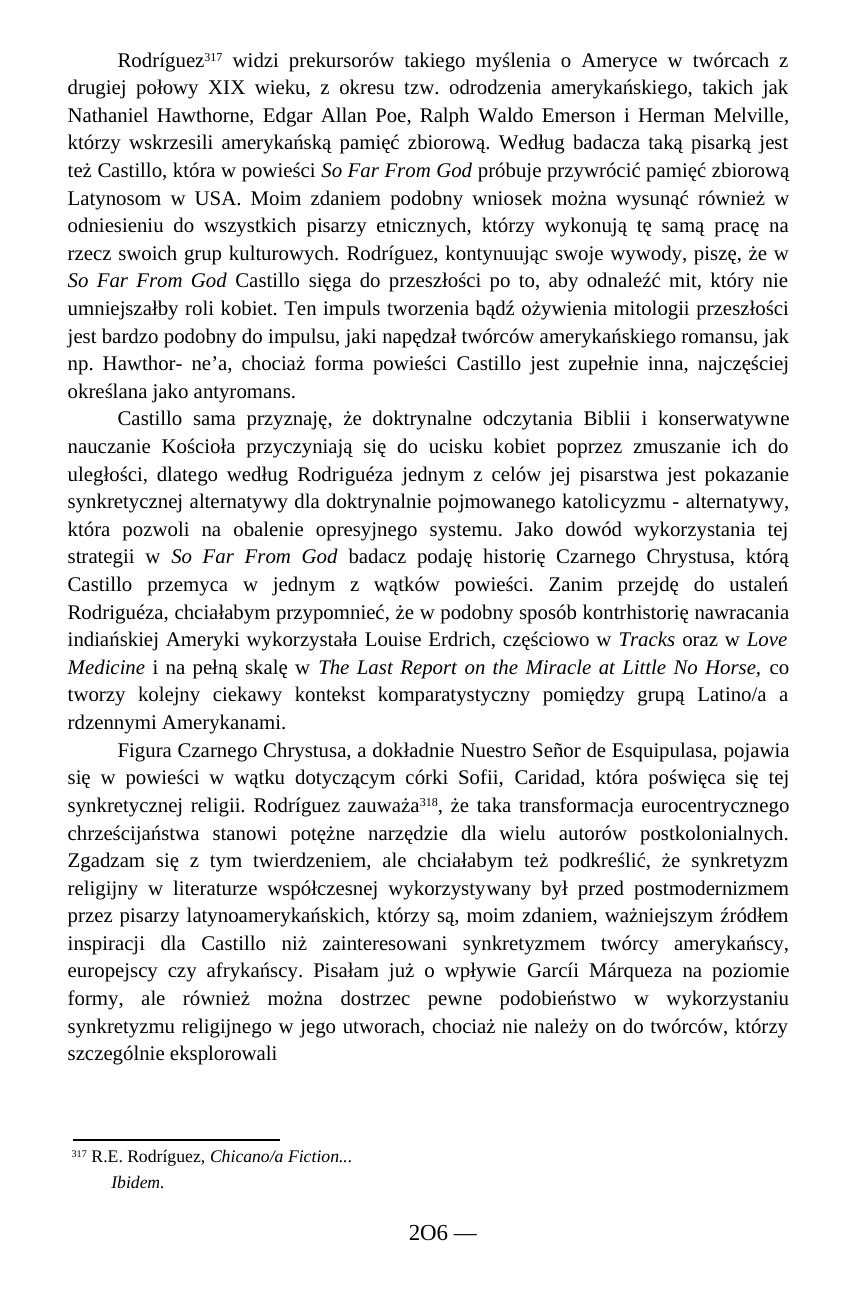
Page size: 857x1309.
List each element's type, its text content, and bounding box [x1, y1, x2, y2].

text Ibidem. [71, 1171, 394, 1190]
text Rodríguez317 widzi prekursorów takiego myślenia o Ameryce w twórcach z drugiej połowy XIX wieku, z okresu tzw. odrodzenia amerykańskiego, takich jak Nathaniel Hawthorne, Edgar Allan Poe, Ralph Waldo Emerson i Herman Melville, którzy wskrzesili amerykańską pamięć zbiorową. Według badacza taką pisarką jest też Castillo, która w powieści So Far From God próbuje przy­wrócić pamięć zbiorową Latynosom w USA. Moim zdaniem podobny wnio­sek można wysunąć również w odniesieniu do wszystkich pisarzy etnicznych, którzy wykonują tę samą pracę na rzecz swoich grup kulturowych. Rodríguez, kontynuując swoje wywody, piszę, że w So Far From God Castillo sięga do przeszłości po to, aby odnaleźć mit, który nie umniejszałby roli kobiet. Ten im­puls tworzenia bądź ożywienia mitologii przeszłości jest bardzo podobny do impulsu, jaki napędzał twórców amerykańskiego romansu, jak np. Hawthor- ne’a, chociaż forma powieści Castillo jest zupełnie inna, najczęściej określana jako antyromans. [67, 47, 789, 403]
text Figura Czarnego Chrystusa, a dokładnie Nuestro Señor de Esquipulasa, pojawia się w powieści w wątku dotyczącym córki Sofii, Caridad, która po­święca się tej synkretycznej religii. Rodríguez zauważa318, że taka transforma­cja eurocentrycznego chrześcijaństwa stanowi potężne narzędzie dla wielu autorów postkolonialnych. Zgadzam się z tym twierdzeniem, ale chciałabym też podkreślić, że synkretyzm religijny w literaturze współczesnej wykorzysty­wany był przed postmodernizmem przez pisarzy latynoamerykańskich, którzy są, moim zdaniem, ważniejszym źródłem inspiracji dla Castillo niż zaintereso­wani synkretyzmem twórcy amerykańscy, europejscy czy afrykańscy. Pisałam już o wpływie Garcíi Márqueza na poziomie formy, ale również można do­strzec pewne podobieństwo w wykorzystaniu synkretyzmu religijnego w jego utworach, chociaż nie należy on do twórców, którzy szczególnie eksplorowali [67, 738, 789, 1065]
text Castillo sama przyznaję, że doktrynalne odczytania Biblii i konserwatyw­ne nauczanie Kościoła przyczyniają się do ucisku kobiet poprzez zmuszanie ich do uległości, dlatego według Rodriguéza jednym z celów jej pisarstwa jest pokazanie synkretycznej alternatywy dla doktrynalnie pojmowanego katoli­cyzmu - alternatywy, która pozwoli na obalenie opresyjnego systemu. Jako dowód wykorzystania tej strategii w So Far From God badacz podaję historię Czarnego Chrystusa, którą Castillo przemyca w jednym z wątków powieści. Zanim przejdę do ustaleń Rodriguéza, chciałabym przypomnieć, że w podob­ny sposób kontrhistorię nawracania indiańskiej Ameryki wykorzystała Louise Erdrich, częściowo w Tracks oraz w Love Medicine i na pełną skalę w The Last Report on the Miracle at Little No Horse, co tworzy kolejny ciekawy kontekst komparatystyczny pomiędzy grupą Latino/a a rdzennymi Amerykanami. [67, 406, 789, 734]
text 2O6 — [408, 1219, 483, 1246]
text 317 R.E. Rodríguez, Chicano/a Fiction... [71, 1146, 394, 1166]
